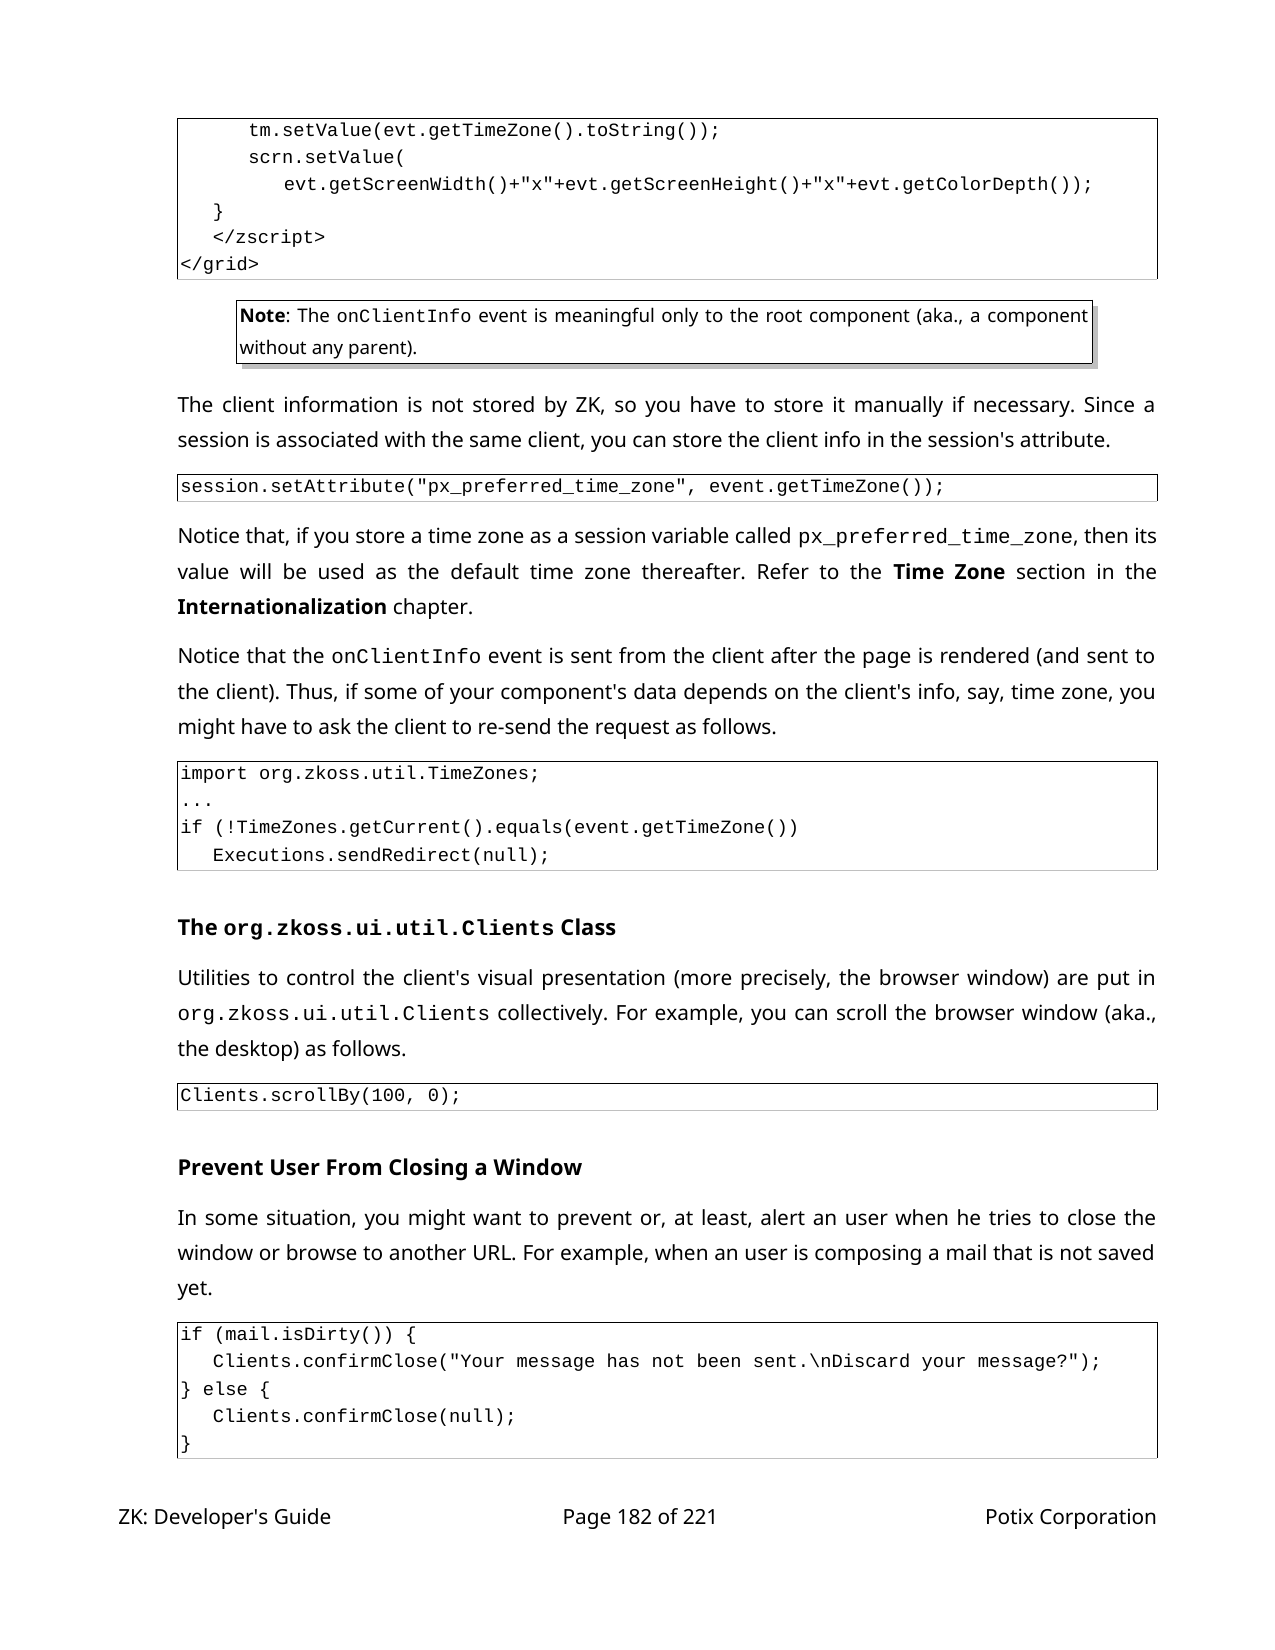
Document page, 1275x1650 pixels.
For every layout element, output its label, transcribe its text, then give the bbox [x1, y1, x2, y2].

text if (mail.isDirty()) { [178, 1323, 1157, 1346]
text In some situation, you might want to prevent or, at least, alert an user when he tries to close the window or browse to another URL. For example, when an user is composing a mail that is not saved yet. [177, 1203, 1157, 1302]
text session.setAttribute("px_preferred_time_zone", event.getTimeZone()); [178, 475, 1157, 501]
subtitle The org.zkoss.ui.util.Clients Class [177, 912, 1157, 942]
text evt.getScreenWidth()+"x"+evt.getScreenHeight()+"x"+evt.getColorDepth()); } </zscript> </grid> [178, 172, 1157, 279]
text Clients.confirmClose(null); [178, 1404, 1157, 1428]
text Clients.scrollBy(100, 0); [178, 1084, 1157, 1110]
text Notice that, if you store a time zone as a session variable called px_preferred_time_zone, then its value will be used as the default time zone thereafter. Refer to the Time Zone section in the Internationalization chapter. [177, 522, 1157, 621]
text Clients.confirmClose("Your message has not been sent.\nDiscard your message?"); [178, 1349, 1157, 1374]
text import org.zkoss.util.TimeZones; [178, 762, 1157, 785]
text } else { [178, 1377, 1157, 1401]
text Executions.sendRedirect(null); [178, 842, 1157, 870]
text The client information is not stored by ZK, so you have to store it manually if necessary. Since a session is associated with the same client, you can store the client info in the session's attribute. [177, 390, 1157, 453]
text } [178, 1431, 1157, 1458]
text ... [178, 788, 1157, 812]
text Note: The onClientInfo event is meaningful only to the root component (aka., a component without any parent). [237, 301, 1092, 363]
text tm.setValue(evt.getTimeZone().toString()); scrn.setValue( [178, 119, 1157, 169]
text Notice that the onClientInfo event is sent from the client after the page is rendered (and sent to the client). Thus, if some of your component's data depends on the client's info, say, time zone, you might have to ask the client to re-send the request as follows. [177, 641, 1157, 740]
text if (!TimeZones.getCurrent().equals(event.getTimeZone()) [178, 815, 1157, 839]
text Utilities to control the client's visual presentation (more precisely, the browser window) are put in org.zkoss.ui.util.Clients collectively. For example, you can scroll the browser window (aka., the desktop) as follows. [177, 963, 1157, 1062]
subtitle Prevent User From Closing a Window [177, 1152, 1157, 1182]
